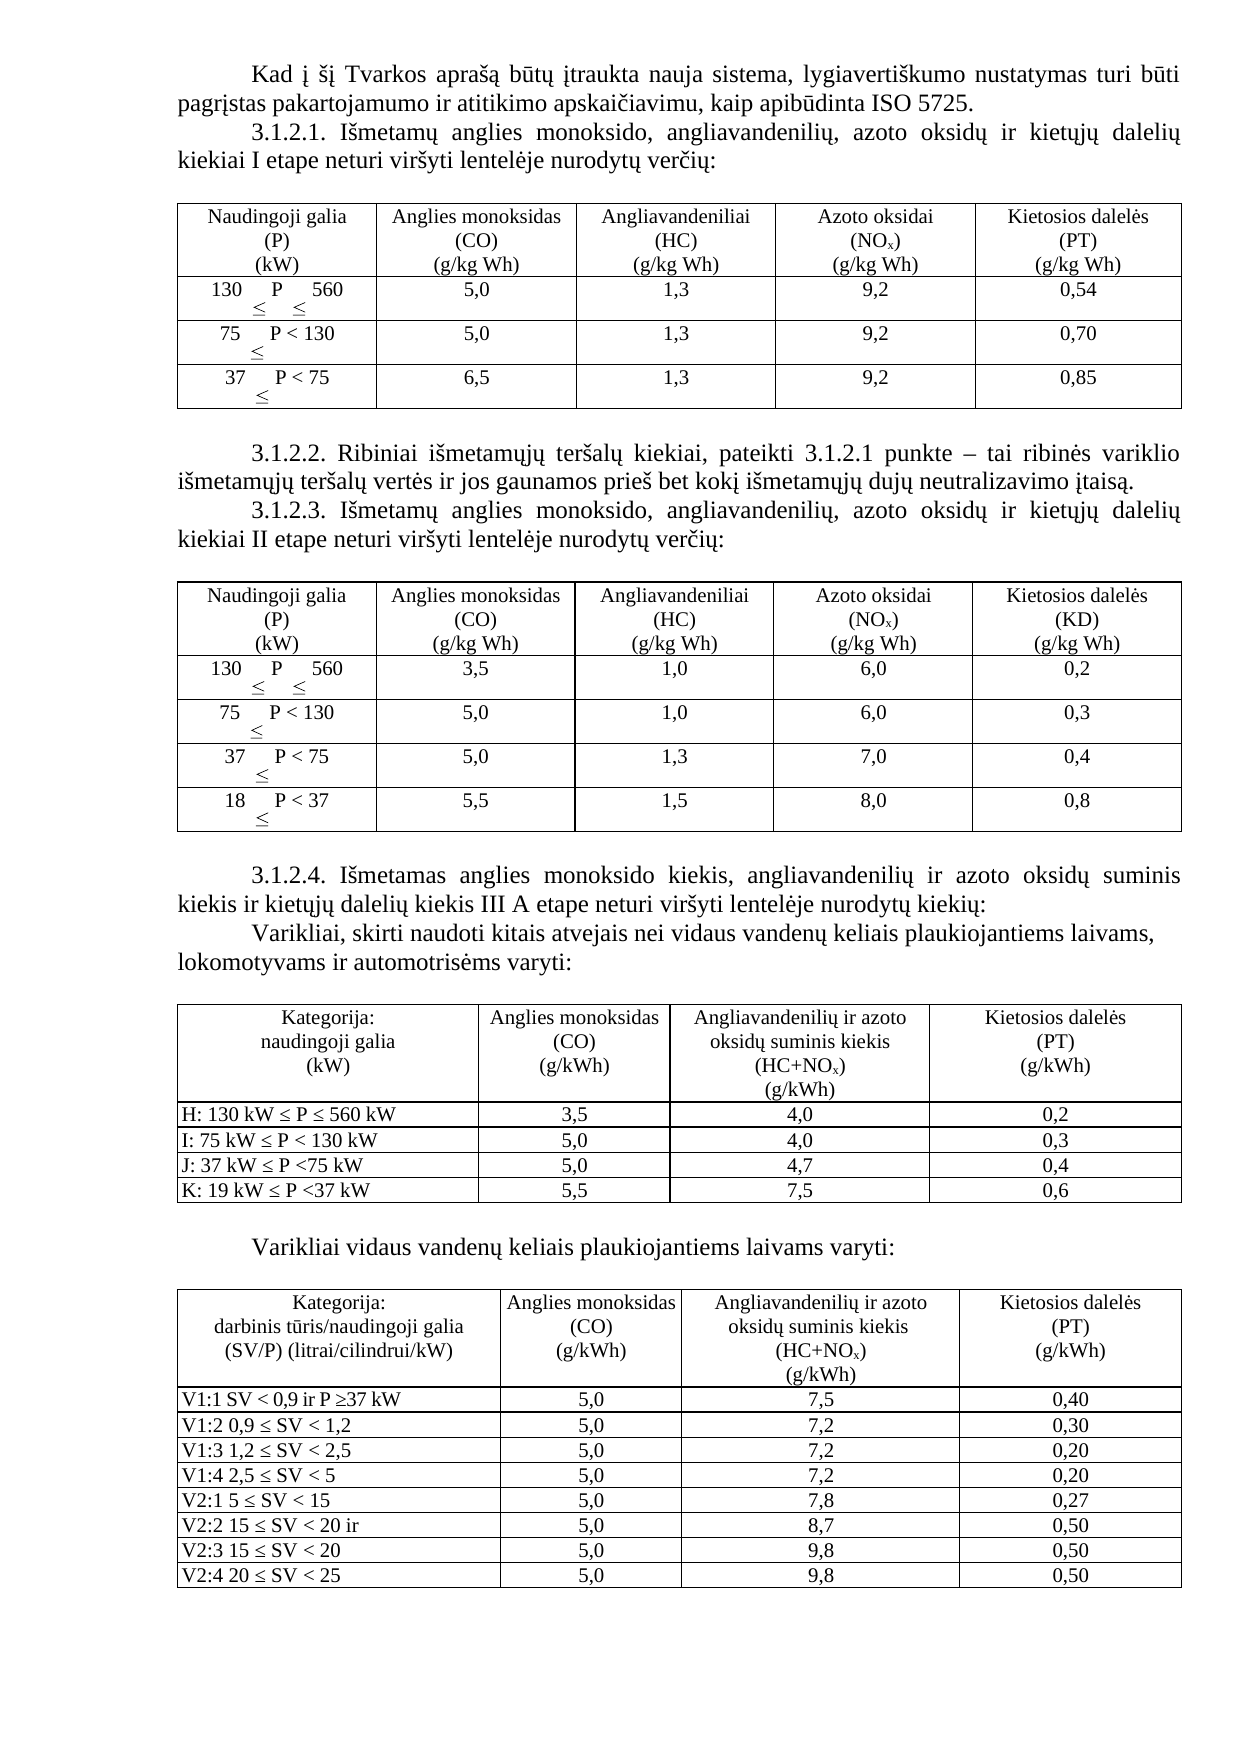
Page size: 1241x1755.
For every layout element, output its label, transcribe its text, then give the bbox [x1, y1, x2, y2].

table_cell 3,5 [377, 656, 574, 699]
table_cell 5,0 [479, 1153, 669, 1177]
table_cell 3,5 [479, 1103, 669, 1126]
table_cell 5,0 [501, 1388, 681, 1411]
table_cell 5,0 [501, 1538, 681, 1562]
table_header Anglies monoksidas (CO) (g/kWh) [501, 1290, 681, 1386]
table_cell 37 P < 75 [178, 744, 376, 787]
table_cell I: 75 kW ≤ P < 130 kW [178, 1128, 478, 1152]
table_cell 5,0 [377, 321, 576, 364]
table_cell 9,2 [776, 277, 975, 320]
table_header Azoto oksidai (NOx) (g/kg Wh) [774, 583, 972, 655]
table_cell V1:4 2,5 ≤ SV < 5 [178, 1463, 500, 1487]
table_header Anglies monoksidas (CO) (g/kWh) [479, 1005, 669, 1101]
table_cell 6,0 [774, 656, 972, 699]
text 3.1.2.4. Išmetamas anglies monoksido kiekis, angliavandenilių ir azoto oksidų suminis kiekis ir kietųjų dalelių kiekis III A etape neturi viršyti lentelėje nurodytų kiekių: [177, 860, 1181, 918]
table_cell 4,0 [671, 1103, 929, 1126]
table_cell 130 P 560 [178, 656, 376, 699]
table_cell 75 P < 130 [178, 321, 376, 364]
table_cell V2:1 5 ≤ SV < 15 [178, 1488, 500, 1512]
table_cell 5,0 [377, 277, 576, 320]
table_cell 5,0 [501, 1413, 681, 1437]
table_cell 1,3 [577, 321, 775, 364]
table_cell 0,2 [930, 1103, 1181, 1126]
table_cell 0,85 [976, 365, 1181, 408]
table_cell 8,7 [682, 1513, 959, 1537]
table_header Angliavandeniliai (HC) (g/kg Wh) [577, 204, 775, 276]
table_cell V2:3 15 ≤ SV < 20 [178, 1538, 500, 1562]
table_cell V1:3 1,2 ≤ SV < 2,5 [178, 1438, 500, 1462]
table_cell H: 130 kW ≤ P ≤ 560 kW [178, 1103, 478, 1126]
table_header Anglies monoksidas (CO) (g/kg Wh) [377, 583, 574, 655]
text 3.1.2.3. Išmetamų anglies monoksido, angliavandenilių, azoto oksidų ir kietųjų dalelių kiekiai II etape neturi viršyti lentelėje nurodytų verčių: [177, 495, 1181, 553]
table_cell 0,40 [960, 1388, 1181, 1411]
table_header Kietosios dalelės (KD) (g/kg Wh) [973, 583, 1181, 655]
table_cell 1,5 [576, 788, 773, 831]
table_cell 0,30 [960, 1413, 1181, 1437]
table_cell 0,50 [960, 1563, 1181, 1587]
table_cell 9,8 [682, 1538, 959, 1562]
table_cell 0,6 [930, 1178, 1181, 1202]
table_cell V2:2 15 ≤ SV < 20 ir [178, 1513, 500, 1537]
table_header Anglies monoksidas (CO) (g/kg Wh) [377, 204, 576, 276]
table_cell 0,70 [976, 321, 1181, 364]
table_cell 7,2 [682, 1413, 959, 1437]
table_cell 0,4 [973, 744, 1181, 787]
table_cell 4,7 [671, 1153, 929, 1177]
table_header Angliavandenilių ir azoto oksidų suminis kiekis (HC+NOx) (g/kWh) [682, 1290, 959, 1386]
table_cell 5,0 [501, 1488, 681, 1512]
table_cell 37 P < 75 [178, 365, 376, 408]
text Varikliai, skirti naudoti kitais atvejais nei vidaus vandenų keliais plaukiojantiems laivams, lokomotyvams ir automotrisėms varyti: [177, 918, 1181, 975]
table_cell 5,0 [479, 1128, 669, 1152]
table_cell 8,0 [774, 788, 972, 831]
table_cell 0,50 [960, 1538, 1181, 1562]
table_cell 5,0 [501, 1513, 681, 1537]
table_cell 9,8 [682, 1563, 959, 1587]
table_header Angliavandenilių ir azoto oksidų suminis kiekis (HC+NOx) (g/kWh) [671, 1005, 929, 1101]
table_cell 0,4 [930, 1153, 1181, 1177]
table_cell 9,2 [776, 321, 975, 364]
table_cell V2:4 20 ≤ SV < 25 [178, 1563, 500, 1587]
text Varikliai vidaus vandenų keliais plaukiojantiems laivams varyti: [177, 1232, 1181, 1260]
table_cell 7,5 [671, 1178, 929, 1202]
table_cell 1,3 [577, 365, 775, 408]
table_cell 0,2 [973, 656, 1181, 699]
table_header Kategorija: darbinis tūris/naudingoji galia (SV/P) (litrai/cilindrui/kW) [178, 1290, 500, 1386]
table_cell 7,8 [682, 1488, 959, 1512]
table_cell 130 P 560 [178, 277, 376, 320]
table_header Kietosios dalelės (PT) (g/kg Wh) [976, 204, 1181, 276]
table_cell 18 P < 37 [178, 788, 376, 831]
table_cell 1,3 [577, 277, 775, 320]
table_cell 9,2 [776, 365, 975, 408]
text 3.1.2.2. Ribiniai išmetamųjų teršalų kiekiai, pateikti 3.1.2.1 punkte – tai ribinės variklio išmetamųjų teršalų vertės ir jos gaunamos prieš bet kokį išmetamųjų dujų neutralizavimo įtaisą. [177, 438, 1181, 495]
table_cell 7,0 [774, 744, 972, 787]
table_cell 0,20 [960, 1438, 1181, 1462]
table_header Naudingoji galia (P) (kW) [178, 583, 376, 655]
table_cell 5,0 [501, 1438, 681, 1462]
table_cell 1,0 [576, 700, 773, 743]
table_cell 4,0 [671, 1128, 929, 1152]
table_cell K: 19 kW ≤ P <37 kW [178, 1178, 478, 1202]
table_cell 0,27 [960, 1488, 1181, 1512]
table_cell 75 P < 130 [178, 700, 376, 743]
table_cell 0,8 [973, 788, 1181, 831]
table_cell 5,0 [377, 700, 574, 743]
table_cell V1:1 SV < 0,9 ir P ≥37 kW [178, 1388, 500, 1411]
table_cell 7,5 [682, 1388, 959, 1411]
text Kad į šį Tvarkos aprašą būtų įtraukta nauja sistema, lygiavertiškumo nustatymas turi būti pagrįstas pakartojamumo ir atitikimo apskaičiavimu, kaip apibūdinta ISO 5725. [177, 59, 1181, 117]
table_cell 5,5 [377, 788, 574, 831]
table_cell 0,3 [930, 1128, 1181, 1152]
table_header Azoto oksidai (NOx) (g/kg Wh) [776, 204, 975, 276]
table_cell 1,0 [576, 656, 773, 699]
table_header Kietosios dalelės (PT) (g/kWh) [960, 1290, 1181, 1386]
table_cell 7,2 [682, 1463, 959, 1487]
table_cell V1:2 0,9 ≤ SV < 1,2 [178, 1413, 500, 1437]
table_cell 1,3 [576, 744, 773, 787]
table_cell 6,5 [377, 365, 576, 408]
table_cell 0,54 [976, 277, 1181, 320]
table_cell 0,3 [973, 700, 1181, 743]
table_header Angliavandeniliai (HC) (g/kg Wh) [576, 583, 773, 655]
table_cell 0,50 [960, 1513, 1181, 1537]
table_cell 5,0 [501, 1463, 681, 1487]
table_header Naudingoji galia (P) (kW) [178, 204, 376, 276]
text 3.1.2.1. Išmetamų anglies monoksido, angliavandenilių, azoto oksidų ir kietųjų dalelių kiekiai I etape neturi viršyti lentelėje nurodytų verčių: [177, 117, 1181, 174]
table_cell 5,5 [479, 1178, 669, 1202]
table_header Kategorija: naudingoji galia (kW) [178, 1005, 478, 1101]
table_header Kietosios dalelės (PT) (g/kWh) [930, 1005, 1181, 1101]
table_cell 6,0 [774, 700, 972, 743]
table_cell J: 37 kW ≤ P <75 kW [178, 1153, 478, 1177]
table_cell 0,20 [960, 1463, 1181, 1487]
table_cell 7,2 [682, 1438, 959, 1462]
table_cell 5,0 [501, 1563, 681, 1587]
table_cell 5,0 [377, 744, 574, 787]
